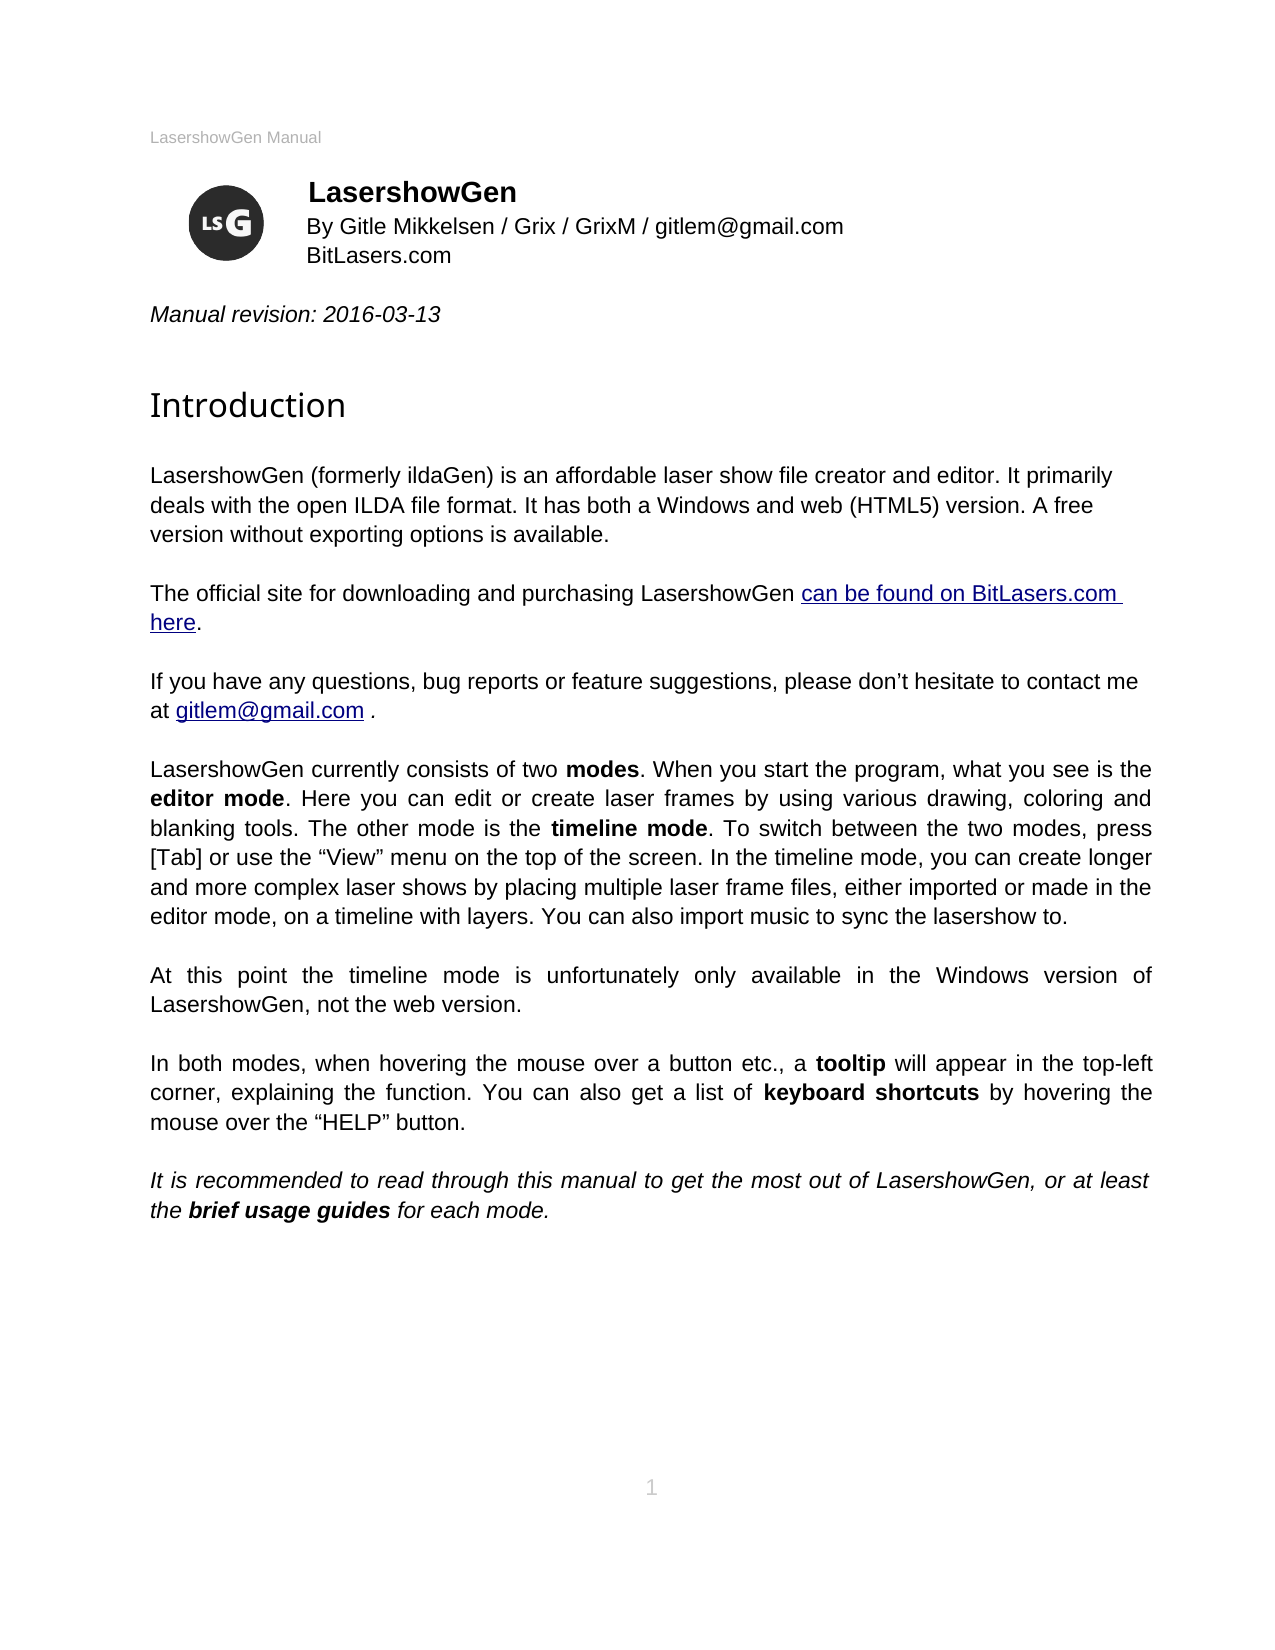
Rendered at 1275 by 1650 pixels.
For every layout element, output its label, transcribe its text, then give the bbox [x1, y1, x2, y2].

text If you have any questions, bug reports or feature suggestions, please don’t hesitate to contact me at gitlem@gmail.com . [150, 668, 1153, 723]
text In both modes, when hovering the mouse over a button etc., a tooltip will appear in the top-left corner, explaining the function. You can also get a list of keyboard shortcuts by hovering the mouse over the “HELP” button. [150, 1050, 1153, 1135]
picture [188, 185, 264, 261]
text BitLasers.com [150, 243, 1153, 269]
text Manual revision: 2016-03-13 [150, 302, 1153, 327]
text At this point the timeline mode is unfortunately only available in the Windows version of LasershowGen, not the web version. [150, 962, 1153, 1017]
text LasershowGen [150, 176, 1153, 209]
text LasershowGen (formerly ildaGen) is an affordable laser show file creator and editor. It primarily deals with the open ILDA file format. It has both a Windows and web (HTML5) version. A free version without exporting options is available. [150, 463, 1153, 547]
text By Gitle Mikkelsen / Grix / GrixM / gitlem@gmail.com [264, 214, 1153, 239]
text It is recommended to read through this manual to get the most out of LasershowGen, or at least the brief usage guides for each mode. [150, 1168, 1153, 1223]
subtitle Introduction [150, 381, 1153, 427]
text The official site for downloading and purchasing LasershowGen can be found on BitLasers.com here. [150, 580, 1153, 635]
text LasershowGen currently consists of two modes. When you start the program, what you see is the editor mode. Here you can edit or create laser frames by using various drawing, coloring and blanking tools. The other mode is the timeline mode. To switch between the two modes, press [Tab] or use the “View” menu on the top of the screen. In the timeline mode, you can create longer and more complex laser shows by placing multiple laser frame files, either imported or made in the editor mode, on a timeline with layers. You can also import music to sync the lasershow to. [150, 757, 1153, 929]
